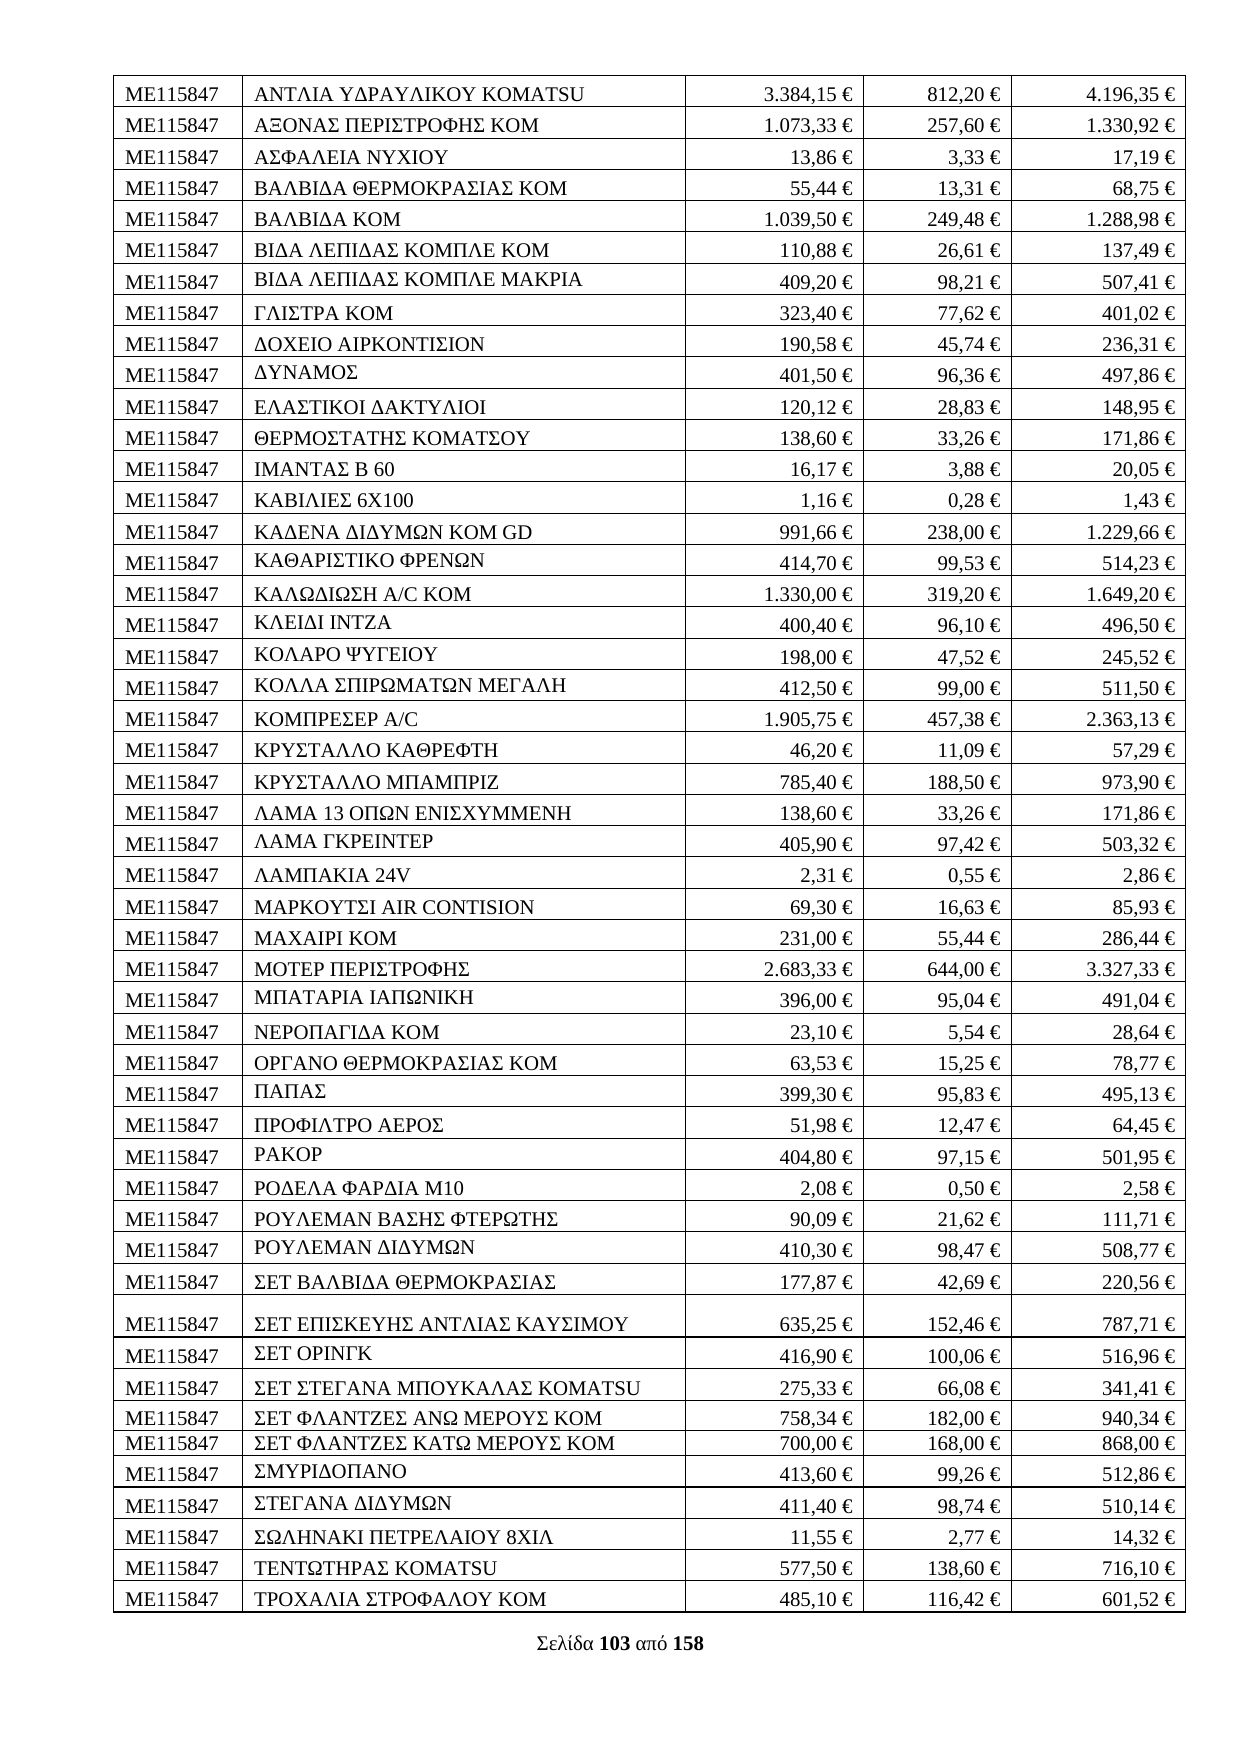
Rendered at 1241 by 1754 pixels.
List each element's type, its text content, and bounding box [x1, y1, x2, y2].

table_cell 66,08 € [864, 1369, 1011, 1400]
table_cell ΜΕ115847 [114, 1076, 242, 1106]
table_cell 5,54 € [864, 1014, 1011, 1044]
table_cell ΜΕ115847 [114, 1232, 242, 1262]
table_cell 319,20 € [864, 576, 1011, 606]
table_cell 512,86 € [1012, 1456, 1185, 1486]
table_cell 85,93 € [1012, 889, 1185, 919]
table_cell ΜΠΑΤΑΡΙΑ ΙΑΠΩΝΙΚΗ [243, 982, 685, 1012]
table_cell 868,00 € [1012, 1431, 1185, 1455]
table_cell 400,40 € [686, 607, 863, 637]
table_cell ΛΑΜΑ ΓΚΡΕΙΝΤΕΡ [243, 826, 685, 856]
table_cell 1.330,92 € [1012, 107, 1185, 137]
table_cell 33,26 € [864, 420, 1011, 450]
table_cell ΚΛΕΙΔΙ ΙΝΤΖΑ [243, 607, 685, 637]
table_cell 416,90 € [686, 1338, 863, 1368]
table_cell 99,53 € [864, 545, 1011, 575]
table_cell ΜΕ115847 [114, 1401, 242, 1430]
table_cell 51,98 € [686, 1107, 863, 1137]
table_cell 55,44 € [864, 920, 1011, 950]
table_cell 2,86 € [1012, 857, 1185, 887]
table_cell 510,14 € [1012, 1488, 1185, 1518]
table_cell 177,87 € [686, 1264, 863, 1294]
table_cell 11,09 € [864, 732, 1011, 762]
table_cell ΓΛΙΣΤΡΑ KOM [243, 295, 685, 325]
table_cell 23,10 € [686, 1014, 863, 1044]
table_cell ΜΕ115847 [114, 201, 242, 231]
table_cell ΜΕ115847 [114, 1045, 242, 1075]
table_cell ΜΑΧΑΙΡΙ KOM [243, 920, 685, 950]
table_cell 64,45 € [1012, 1107, 1185, 1137]
table_cell 110,88 € [686, 232, 863, 262]
table_cell 98,47 € [864, 1232, 1011, 1262]
table_cell ΔΥΝΑΜΟΣ [243, 357, 685, 387]
table_cell ΜΕ115847 [114, 1338, 242, 1368]
table_cell 168,00 € [864, 1431, 1011, 1455]
table_cell 257,60 € [864, 107, 1011, 137]
table_cell 1.229,66 € [1012, 514, 1185, 544]
table_cell 1.905,75 € [686, 701, 863, 731]
table_cell 716,10 € [1012, 1550, 1185, 1580]
table_cell 96,10 € [864, 607, 1011, 637]
table_cell 812,20 € [864, 76, 1011, 106]
table_cell ΡΟΥΛΕΜΑΝ ΒΑΣΗΣ ΦΤΕΡΩΤΗΣ [243, 1201, 685, 1231]
table_cell 396,00 € [686, 982, 863, 1012]
table_cell 1,16 € [686, 482, 863, 512]
table_cell 98,74 € [864, 1488, 1011, 1518]
table_cell ΣΤΕΓΑΝΑ ΔΙΔΥΜΩΝ [243, 1488, 685, 1518]
table_cell ΜΕ115847 [114, 920, 242, 950]
table_cell 940,34 € [1012, 1401, 1185, 1430]
table_cell 28,64 € [1012, 1014, 1185, 1044]
table_cell 2,58 € [1012, 1170, 1185, 1200]
table_cell ΜΑΡΚΟΥΤΣΙ AIR CONTISION [243, 889, 685, 919]
table_cell ΜΟΤΕΡ ΠΕΡΙΣΤΡΟΦΗΣ [243, 951, 685, 981]
table_cell 635,25 € [686, 1295, 863, 1336]
table_cell 12,47 € [864, 1107, 1011, 1137]
table_cell 78,77 € [1012, 1045, 1185, 1075]
table_cell 111,71 € [1012, 1201, 1185, 1231]
table_cell ΠΡΟΦΙΛΤΡΟ ΑΕΡΟΣ [243, 1107, 685, 1137]
table_cell ΜΕ115847 [114, 982, 242, 1012]
table_cell 68,75 € [1012, 170, 1185, 200]
table_cell 511,50 € [1012, 670, 1185, 700]
table_cell ΜΕ115847 [114, 514, 242, 544]
table_cell ΜΕ115847 [114, 420, 242, 450]
table_cell ΒΑΛΒΙΔΑ KOM [243, 201, 685, 231]
table_cell 399,30 € [686, 1076, 863, 1106]
table_cell ΘΕΡΜΟΣΤΑΤΗΣ ΚΟΜΑΤΣΟΥ [243, 420, 685, 450]
table_cell ΣΜΥΡΙΔΟΠΑΝΟ [243, 1456, 685, 1486]
table_cell ΜΕ115847 [114, 451, 242, 481]
table_cell ΜΕ115847 [114, 76, 242, 106]
table_cell 404,80 € [686, 1139, 863, 1169]
table_cell 785,40 € [686, 764, 863, 794]
table_cell 97,15 € [864, 1139, 1011, 1169]
table_cell ΚΟΜΠΡΕΣΕΡ A/C [243, 701, 685, 731]
table_cell 98,21 € [864, 264, 1011, 294]
table_cell 495,13 € [1012, 1076, 1185, 1106]
table_cell ΜΕ115847 [114, 482, 242, 512]
table_cell 973,90 € [1012, 764, 1185, 794]
table_cell 412,50 € [686, 670, 863, 700]
table_cell 3.327,33 € [1012, 951, 1185, 981]
table_cell ΜΕ115847 [114, 670, 242, 700]
table_cell ΑΝΤΛΙΑ ΥΔΡΑΥΛΙΚΟΥ KOMATSU [243, 76, 685, 106]
table_cell ΡΟΔΕΛΑ ΦΑΡΔΙΑ Μ10 [243, 1170, 685, 1200]
table_cell 16,17 € [686, 451, 863, 481]
table_cell 99,00 € [864, 670, 1011, 700]
table_cell 514,23 € [1012, 545, 1185, 575]
table_cell ΤΕΝΤΩΤΗΡΑΣ KOMATSU [243, 1550, 685, 1580]
table_cell ΜΕ115847 [114, 170, 242, 200]
table_cell 286,44 € [1012, 920, 1185, 950]
table_cell 116,42 € [864, 1581, 1011, 1611]
table_cell 46,20 € [686, 732, 863, 762]
table_cell 508,77 € [1012, 1232, 1185, 1262]
table_cell 42,69 € [864, 1264, 1011, 1294]
table_cell 503,32 € [1012, 826, 1185, 856]
table_cell 0,55 € [864, 857, 1011, 887]
table_cell 3,33 € [864, 139, 1011, 169]
table_cell ΜΕ115847 [114, 139, 242, 169]
table_cell ΜΕ115847 [114, 545, 242, 575]
table_cell ΑΣΦΑΛΕΙΑ ΝΥΧΙΟΥ [243, 139, 685, 169]
table_cell ΑΞΟΝΑΣ ΠΕΡΙΣΤΡΟΦΗΣ KOM [243, 107, 685, 137]
table_cell 991,66 € [686, 514, 863, 544]
table_cell ΜΕ115847 [114, 232, 242, 262]
table_cell ΚΑΛΩΔΙΩΣΗ A/C KOM [243, 576, 685, 606]
table_cell 14,32 € [1012, 1519, 1185, 1549]
table_cell ΜΕ115847 [114, 1139, 242, 1169]
table_cell 77,62 € [864, 295, 1011, 325]
table_cell ΡΑΚΟΡ [243, 1139, 685, 1169]
table_cell 13,31 € [864, 170, 1011, 200]
table_cell ΠΑΠΑΣ [243, 1076, 685, 1106]
table_cell ΜΕ115847 [114, 951, 242, 981]
table_cell 11,55 € [686, 1519, 863, 1549]
table_cell ΤΡΟΧΑΛΙΑ ΣΤΡΟΦΑΛΟΥ KOM [243, 1581, 685, 1611]
table_cell 1.073,33 € [686, 107, 863, 137]
table_cell 3.384,15 € [686, 76, 863, 106]
table_cell ΜΕ115847 [114, 1431, 242, 1455]
table_cell ΛΑΜΑ 13 ΟΠΩΝ ΕΝΙΣΧΥΜΜΕΝΗ [243, 795, 685, 825]
table_cell 97,42 € [864, 826, 1011, 856]
table_cell ΣΕΤ ΒΑΛΒΙΔΑ ΘΕΡΜΟΚΡΑΣΙΑΣ [243, 1264, 685, 1294]
table_cell 2,31 € [686, 857, 863, 887]
table_cell 20,05 € [1012, 451, 1185, 481]
table_cell ΜΕ115847 [114, 1456, 242, 1486]
table_cell ΝΕΡΟΠΑΓΙΔΑ KOM [243, 1014, 685, 1044]
table_cell ΜΕ115847 [114, 357, 242, 387]
table_cell 496,50 € [1012, 607, 1185, 637]
table_cell 182,00 € [864, 1401, 1011, 1430]
table_cell 485,10 € [686, 1581, 863, 1611]
table_cell 787,71 € [1012, 1295, 1185, 1336]
table_cell ΚΟΛΑΡΟ ΨΥΓΕΙΟΥ [243, 639, 685, 669]
table_cell 507,41 € [1012, 264, 1185, 294]
table_cell ΚΡΥΣΤΑΛΛΟ ΚΑΘΡΕΦΤΗ [243, 732, 685, 762]
table_cell ΜΕ115847 [114, 764, 242, 794]
table_cell ΒΙΔΑ ΛΕΠΙΔΑΣ ΚΟΜΠΛΕ ΜΑΚΡΙΑ [243, 264, 685, 294]
table_cell ΜΕ115847 [114, 826, 242, 856]
table_cell 1,43 € [1012, 482, 1185, 512]
table_cell ΜΕ115847 [114, 264, 242, 294]
table_cell 323,40 € [686, 295, 863, 325]
table_cell 245,52 € [1012, 639, 1185, 669]
table_cell ΟΡΓΑΝΟ ΘΕΡΜΟΚΡΑΣΙΑΣ KOM [243, 1045, 685, 1075]
table_cell 409,20 € [686, 264, 863, 294]
table_cell 55,44 € [686, 170, 863, 200]
table_cell 21,62 € [864, 1201, 1011, 1231]
table_cell 138,60 € [864, 1550, 1011, 1580]
table_cell 411,40 € [686, 1488, 863, 1518]
table_cell 33,26 € [864, 795, 1011, 825]
table_cell 0,50 € [864, 1170, 1011, 1200]
table_cell 410,30 € [686, 1232, 863, 1262]
table_cell 238,00 € [864, 514, 1011, 544]
table_cell ΜΕ115847 [114, 1369, 242, 1400]
table_cell ΜΕ115847 [114, 389, 242, 419]
table_cell ΣΕΤ ΦΛΑΝΤΖΕΣ ΚΑΤΩ ΜΕΡΟΥΣ KOM [243, 1431, 685, 1455]
table_cell ΚΑΔΕΝΑ ΔΙΔΥΜΩΝ KOM GD [243, 514, 685, 544]
table_cell 90,09 € [686, 1201, 863, 1231]
table_cell ΜΕ115847 [114, 326, 242, 356]
table_cell 26,61 € [864, 232, 1011, 262]
table_cell ΜΕ115847 [114, 295, 242, 325]
table_cell 457,38 € [864, 701, 1011, 731]
table_cell ΣΕΤ ΟΡΙΝΓΚ [243, 1338, 685, 1368]
table_cell ΜΕ115847 [114, 1550, 242, 1580]
table_cell 236,31 € [1012, 326, 1185, 356]
table_cell 1.330,00 € [686, 576, 863, 606]
table_cell 13,86 € [686, 139, 863, 169]
table_cell 99,26 € [864, 1456, 1011, 1486]
table_cell 2,77 € [864, 1519, 1011, 1549]
table_cell ΚΑΒΙΛΙΕΣ 6Χ100 [243, 482, 685, 512]
table_cell 700,00 € [686, 1431, 863, 1455]
table_cell 497,86 € [1012, 357, 1185, 387]
table_cell ΜΕ115847 [114, 1107, 242, 1137]
table_cell 413,60 € [686, 1456, 863, 1486]
table_cell ΛΑΜΠΑΚΙΑ 24V [243, 857, 685, 887]
table_cell 491,04 € [1012, 982, 1185, 1012]
table_cell 95,83 € [864, 1076, 1011, 1106]
table_cell ΜΕ115847 [114, 1170, 242, 1200]
table_cell 3,88 € [864, 451, 1011, 481]
table_cell 57,29 € [1012, 732, 1185, 762]
table_cell ΣΕΤ ΕΠΙΣΚΕΥΗΣ ΑΝΤΛΙΑΣ ΚΑΥΣΙΜΟΥ [243, 1295, 685, 1336]
table_cell 17,19 € [1012, 139, 1185, 169]
table_cell 171,86 € [1012, 420, 1185, 450]
table_cell ΜΕ115847 [114, 889, 242, 919]
table_cell 275,33 € [686, 1369, 863, 1400]
table_cell ΡΟΥΛΕΜΑΝ ΔΙΔΥΜΩΝ [243, 1232, 685, 1262]
table_cell 137,49 € [1012, 232, 1185, 262]
table_cell ΒΑΛΒΙΔΑ ΘΕΡΜΟΚΡΑΣΙΑΣ KOM [243, 170, 685, 200]
table_cell 249,48 € [864, 201, 1011, 231]
table_cell ΣΕΤ ΦΛΑΝΤΖΕΣ ΑΝΩ ΜΕΡΟΥΣ KOM [243, 1401, 685, 1430]
table_cell 138,60 € [686, 420, 863, 450]
table_cell ΜΕ115847 [114, 795, 242, 825]
table_cell 2,08 € [686, 1170, 863, 1200]
table_cell 501,95 € [1012, 1139, 1185, 1169]
table_cell ΜΕ115847 [114, 639, 242, 669]
table_cell ΔΟΧΕΙΟ ΑΙΡΚΟΝΤΙΣΙΟΝ [243, 326, 685, 356]
table_cell 644,00 € [864, 951, 1011, 981]
table_cell 45,74 € [864, 326, 1011, 356]
table_cell 414,70 € [686, 545, 863, 575]
table_cell 148,95 € [1012, 389, 1185, 419]
table_cell 120,12 € [686, 389, 863, 419]
table_cell 15,25 € [864, 1045, 1011, 1075]
table_cell 138,60 € [686, 795, 863, 825]
table_cell ΜΕ115847 [114, 107, 242, 137]
table_cell 4.196,35 € [1012, 76, 1185, 106]
table_cell 516,96 € [1012, 1338, 1185, 1368]
table_cell ΙΜΑΝΤΑΣ Β 60 [243, 451, 685, 481]
table_cell 1.649,20 € [1012, 576, 1185, 606]
table_cell 2.363,13 € [1012, 701, 1185, 731]
table_cell ΜΕ115847 [114, 1295, 242, 1336]
table_cell 16,63 € [864, 889, 1011, 919]
table_cell ΕΛΑΣΤΙΚΟΙ ΔΑΚΤΥΛΙΟΙ [243, 389, 685, 419]
table_cell 100,06 € [864, 1338, 1011, 1368]
table_cell ΚΑΘΑΡΙΣΤΙΚΟ ΦΡΕΝΩΝ [243, 545, 685, 575]
table_cell ΜΕ115847 [114, 701, 242, 731]
table_cell ΣΩΛΗΝΑΚΙ ΠΕΤΡΕΛΑΙΟΥ 8ΧΙΛ [243, 1519, 685, 1549]
table_cell 2.683,33 € [686, 951, 863, 981]
table_cell 47,52 € [864, 639, 1011, 669]
table_cell 171,86 € [1012, 795, 1185, 825]
table_cell 405,90 € [686, 826, 863, 856]
table_cell ΜΕ115847 [114, 1519, 242, 1549]
table_cell ΜΕ115847 [114, 732, 242, 762]
table_cell 198,00 € [686, 639, 863, 669]
table_cell 96,36 € [864, 357, 1011, 387]
table_cell 188,50 € [864, 764, 1011, 794]
table_cell 601,52 € [1012, 1581, 1185, 1611]
table_cell ΜΕ115847 [114, 1014, 242, 1044]
table_cell ΜΕ115847 [114, 607, 242, 637]
table_cell ΣΕΤ ΣΤΕΓΑΝΑ ΜΠΟΥΚΑΛΑΣ KOMATSU [243, 1369, 685, 1400]
table_cell 95,04 € [864, 982, 1011, 1012]
table_cell ΒΙΔΑ ΛΕΠΙΔΑΣ ΚΟΜΠΛΕ ΚΟΜ [243, 232, 685, 262]
table_cell 1.288,98 € [1012, 201, 1185, 231]
table_cell ΚΡΥΣΤΑΛΛΟ ΜΠΑΜΠΡΙΖ [243, 764, 685, 794]
table_cell 1.039,50 € [686, 201, 863, 231]
table_cell 190,58 € [686, 326, 863, 356]
table_cell 401,50 € [686, 357, 863, 387]
table_cell ΜΕ115847 [114, 1488, 242, 1518]
table_cell 758,34 € [686, 1401, 863, 1430]
table_cell 28,83 € [864, 389, 1011, 419]
table_cell ΚΟΛΛΑ ΣΠΙΡΩΜΑΤΩΝ ΜΕΓΑΛΗ [243, 670, 685, 700]
table_cell ΜΕ115847 [114, 1201, 242, 1231]
table_cell 577,50 € [686, 1550, 863, 1580]
table_cell ΜΕ115847 [114, 857, 242, 887]
table_cell ΜΕ115847 [114, 576, 242, 606]
table_cell 401,02 € [1012, 295, 1185, 325]
table_cell 0,28 € [864, 482, 1011, 512]
table_cell 220,56 € [1012, 1264, 1185, 1294]
table_cell 152,46 € [864, 1295, 1011, 1336]
table_cell ΜΕ115847 [114, 1264, 242, 1294]
table_cell 69,30 € [686, 889, 863, 919]
table_cell 341,41 € [1012, 1369, 1185, 1400]
table_cell 63,53 € [686, 1045, 863, 1075]
table_cell 231,00 € [686, 920, 863, 950]
table_cell ΜΕ115847 [114, 1581, 242, 1611]
